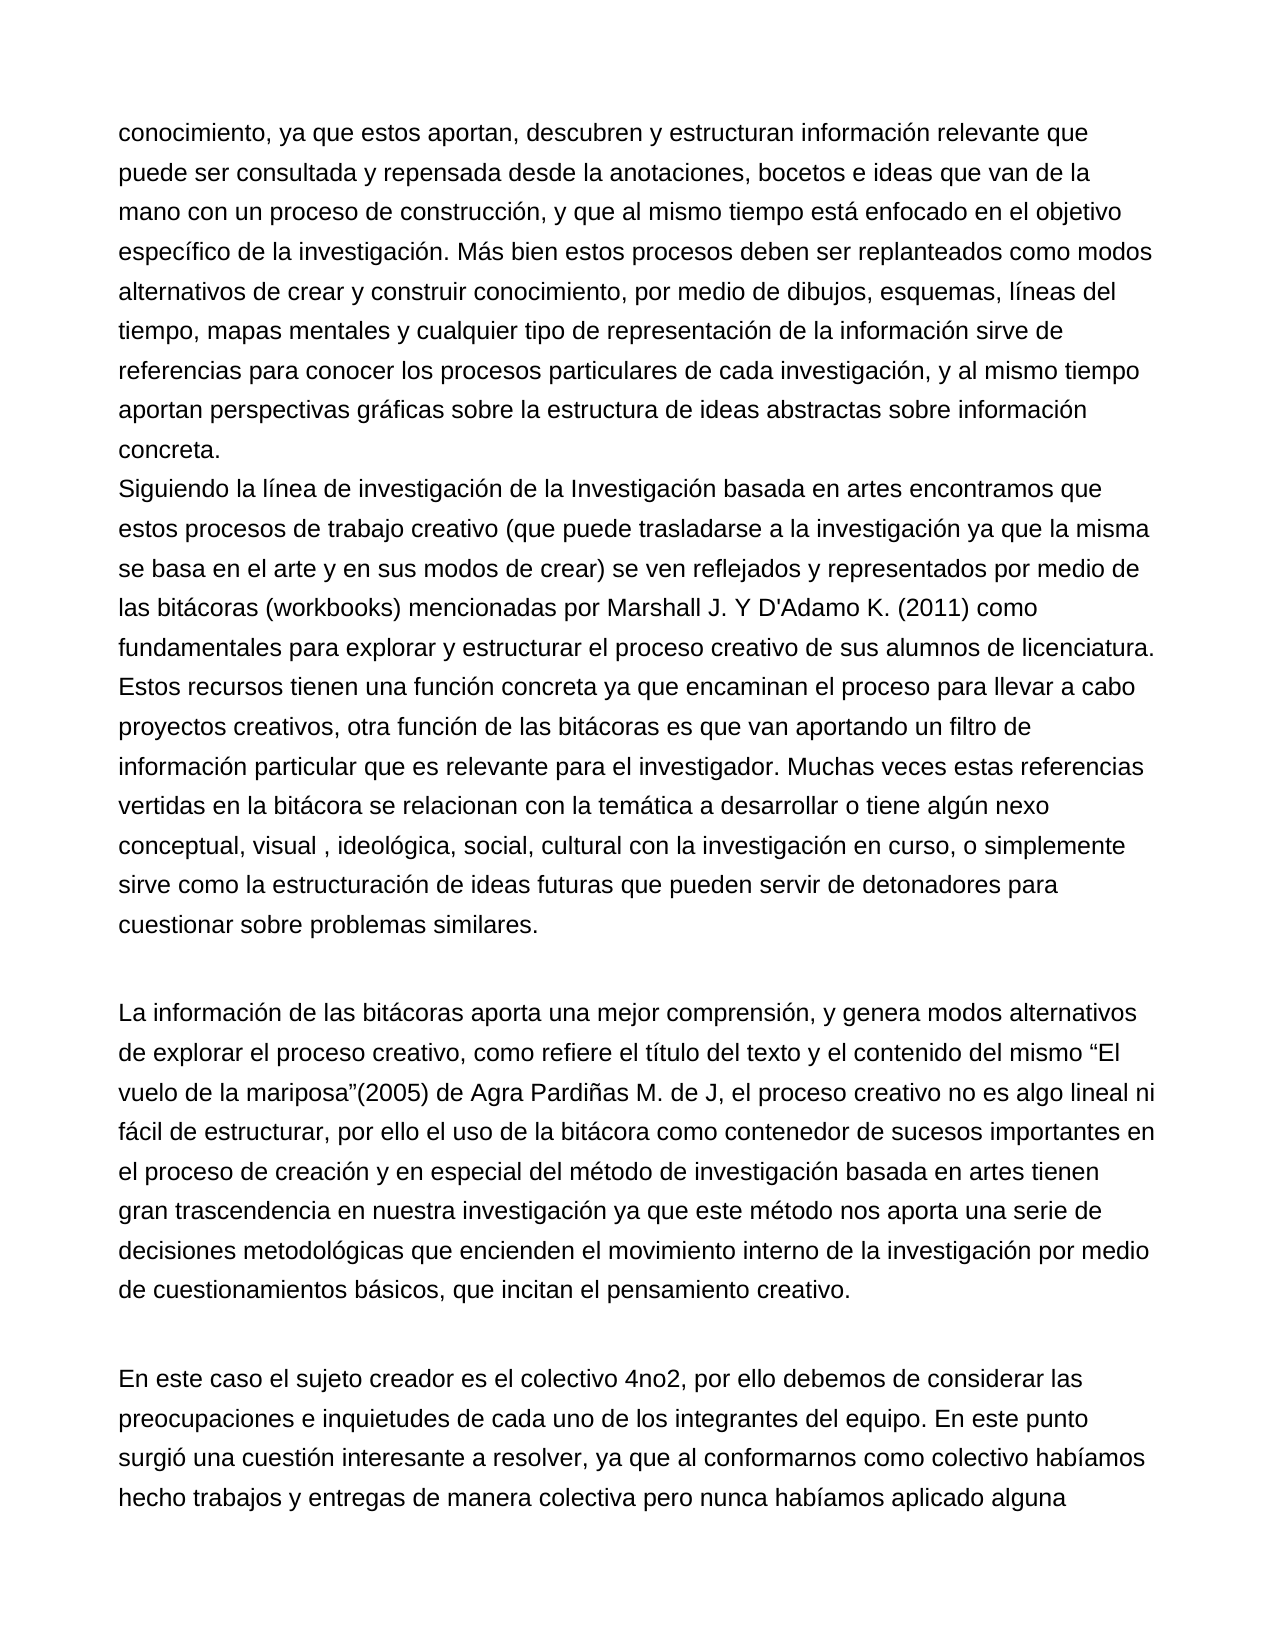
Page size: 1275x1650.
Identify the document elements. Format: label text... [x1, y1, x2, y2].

text conocimiento, ya que estos aportan, descubren y estructuran información relevante que puede ser consultada y repensada desde la anotaciones, bocetos e ideas que van de la mano con un proceso de construcción, y que al mismo tiempo está enfocado en el objetivo específico de la investigación. Más bien estos procesos deben ser replanteados como modos alternativos de crear y construir conocimiento, por medio de dibujos, esquemas, líneas del tiempo, mapas mentales y cualquier tipo de representación de la información sirve de referencias para conocer los procesos particulares de cada investigación, y al mismo tiempo aportan perspectivas gráficas sobre la estructura de ideas abstractas sobre información concreta. [118, 118, 1157, 463]
text En este caso el sujeto creador es el colectivo 4no2, por ello debemos de considerar las preocupaciones e inquietudes de cada uno de los integrantes del equipo. En este punto surgió una cuestión interesante a resolver, ya que al conformarnos como colectivo habíamos hecho trabajos y entregas de manera colectiva pero nunca habíamos aplicado alguna [118, 1364, 1157, 1512]
text Siguiendo la línea de investigación de la Investigación basada en artes encontramos que estos procesos de trabajo creativo (que puede trasladarse a la investigación ya que la misma se basa en el arte y en sus modos de crear) se ven reflejados y representados por medio de las bitácoras (workbooks) mencionadas por Marshall J. Y D'Adamo K. (2011) como fundamentales para explorar y estructurar el proceso creativo de sus alumnos de licenciatura. Estos recursos tienen una función concreta ya que encaminan el proceso para llevar a cabo proyectos creativos, otra función de las bitácoras es que van aportando un filtro de información particular que es relevante para el investigador. Muchas veces estas referencias vertidas en la bitácora se relacionan con la temática a desarrollar o tiene algún nexo conceptual, visual , ideológica, social, cultural con la investigación en curso, o simplemente sirve como la estructuración de ideas futuras que pueden servir de detonadores para cuestionar sobre problemas similares. [118, 474, 1157, 938]
text La información de las bitácoras aporta una mejor comprensión, y genera modos alternativos de explorar el proceso creativo, como refiere el título del texto y el contenido del mismo “El vuelo de la mariposa”(2005) de Agra Pardiñas M. de J, el proceso creativo no es algo lineal ni fácil de estructurar, por ello el uso de la bitácora como contenedor de sucesos importantes en el proceso de creación y en especial del método de investigación basada en artes tienen gran trascendencia en nuestra investigación ya que este método nos aporta una serie de decisiones metodológicas que encienden el movimiento interno de la investigación por medio de cuestionamientos básicos, que incitan el pensamiento creativo. [118, 998, 1157, 1304]
